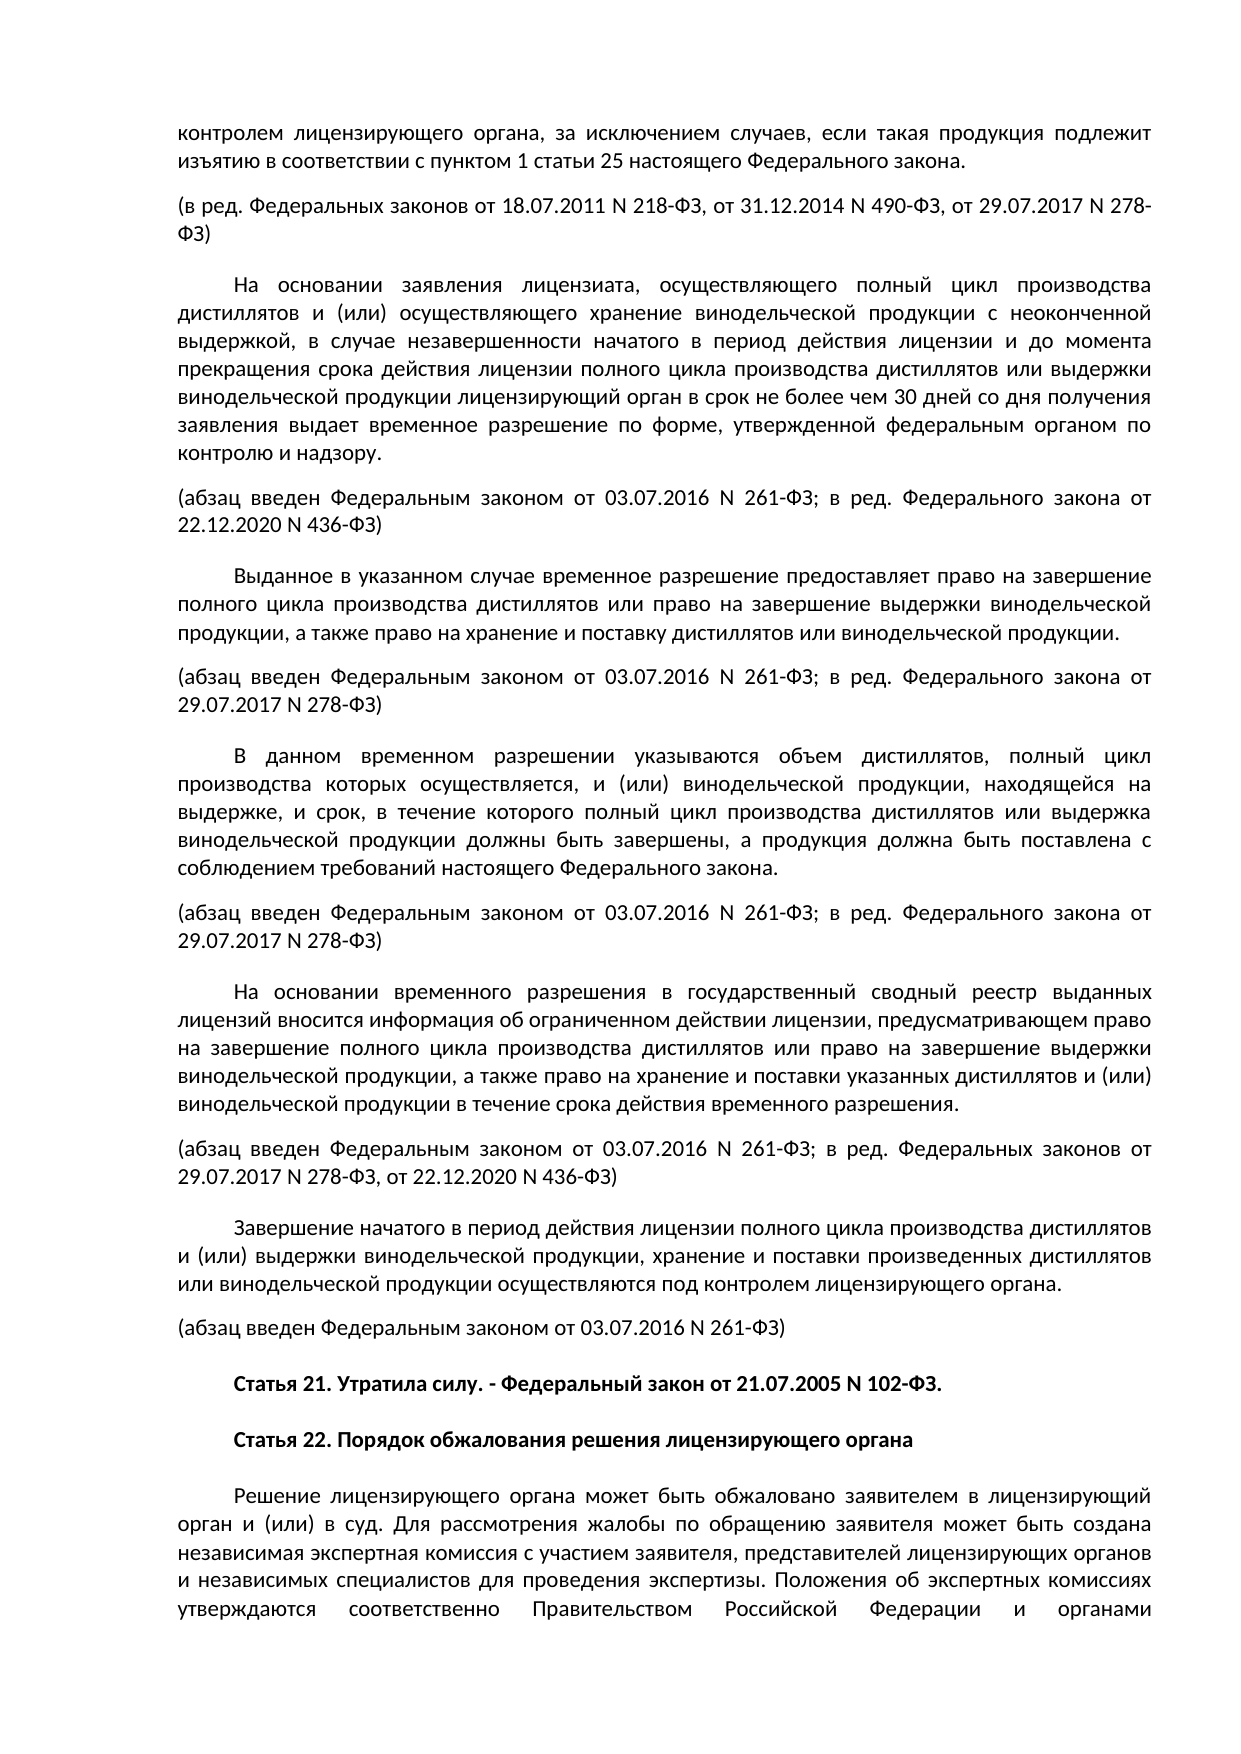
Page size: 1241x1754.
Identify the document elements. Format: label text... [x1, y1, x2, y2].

text (абзац введен Федеральным законом от 03.07.2016 N 261-ФЗ) [177, 1313, 1152, 1341]
text (абзац введен Федеральным законом от 03.07.2016 N 261-ФЗ; в ред. Федерального закона от 29.07.2017 N 278-ФЗ) [177, 662, 1152, 718]
text (абзац введен Федеральным законом от 03.07.2016 N 261-ФЗ; в ред. Федеральных законов от 29.07.2017 N 278-ФЗ, от 22.12.2020 N 436-ФЗ) [177, 1134, 1152, 1190]
text Выданное в указанном случае временное разрешение предоставляет право на завершение полного цикла производства дистиллятов или право на завершение выдержки винодельческой продукции, а также право на хранение и поставку дистиллятов или винодельческой продукции. [177, 562, 1152, 646]
text На основании временного разрешения в государственный сводный реестр выданных лицензий вносится информация об ограниченном действии лицензии, предусматривающем право на завершение полного цикла производства дистиллятов или право на завершение выдержки винодельческой продукции, а также право на хранение и поставки указанных дистиллятов и (или) винодельческой продукции в течение срока действия временного разрешения. [177, 977, 1152, 1117]
text Решение лицензирующего органа может быть обжаловано заявителем в лицензирующий орган и (или) в суд. Для рассмотрения жалобы по обращению заявителя может быть создана независимая экспертная комиссия с участием заявителя, представителей лицензирующих органов и независимых специалистов для проведения экспертизы. Положения об экспертных комиссиях утверждаются соответственно Правительством Российской Федерации и органами [177, 1482, 1152, 1622]
text (абзац введен Федеральным законом от 03.07.2016 N 261-ФЗ; в ред. Федерального закона от 22.12.2020 N 436-ФЗ) [177, 483, 1152, 539]
title Статья 22. Порядок обжалования решения лицензирующего органа [177, 1426, 1152, 1453]
title Статья 21. Утратила силу. - Федеральный закон от 21.07.2005 N 102-ФЗ. [177, 1369, 1152, 1397]
text В данном временном разрешении указываются объем дистиллятов, полный цикл производства которых осуществляется, и (или) винодельческой продукции, находящейся на выдержке, и срок, в течение которого полный цикл производства дистиллятов или выдержка винодельческой продукции должны быть завершены, а продукция должна быть поставлена с соблюдением требований настоящего Федерального закона. [177, 741, 1152, 881]
text Завершение начатого в период действия лицензии полного цикла производства дистиллятов и (или) выдержки винодельческой продукции, хранение и поставки произведенных дистиллятов или винодельческой продукции осуществляются под контролем лицензирующего органа. [177, 1213, 1152, 1297]
text контролем лицензирующего органа, за исключением случаев, если такая продукция подлежит изъятию в соответствии с пунктом 1 статьи 25 настоящего Федерального закона. [177, 118, 1152, 174]
text (в ред. Федеральных законов от 18.07.2011 N 218-ФЗ, от 31.12.2014 N 490-ФЗ, от 29.07.2017 N 278-ФЗ) [177, 191, 1152, 247]
text На основании заявления лицензиата, осуществляющего полный цикл производства дистиллятов и (или) осуществляющего хранение винодельческой продукции с неоконченной выдержкой, в случае незавершенности начатого в период действия лицензии и до момента прекращения срока действия лицензии полного цикла производства дистиллятов или выдержки винодельческой продукции лицензирующий орган в срок не более чем 30 дней со дня получения заявления выдает временное разрешение по форме, утвержденной федеральным органом по контролю и надзору. [177, 270, 1152, 466]
text (абзац введен Федеральным законом от 03.07.2016 N 261-ФЗ; в ред. Федерального закона от 29.07.2017 N 278-ФЗ) [177, 898, 1152, 954]
